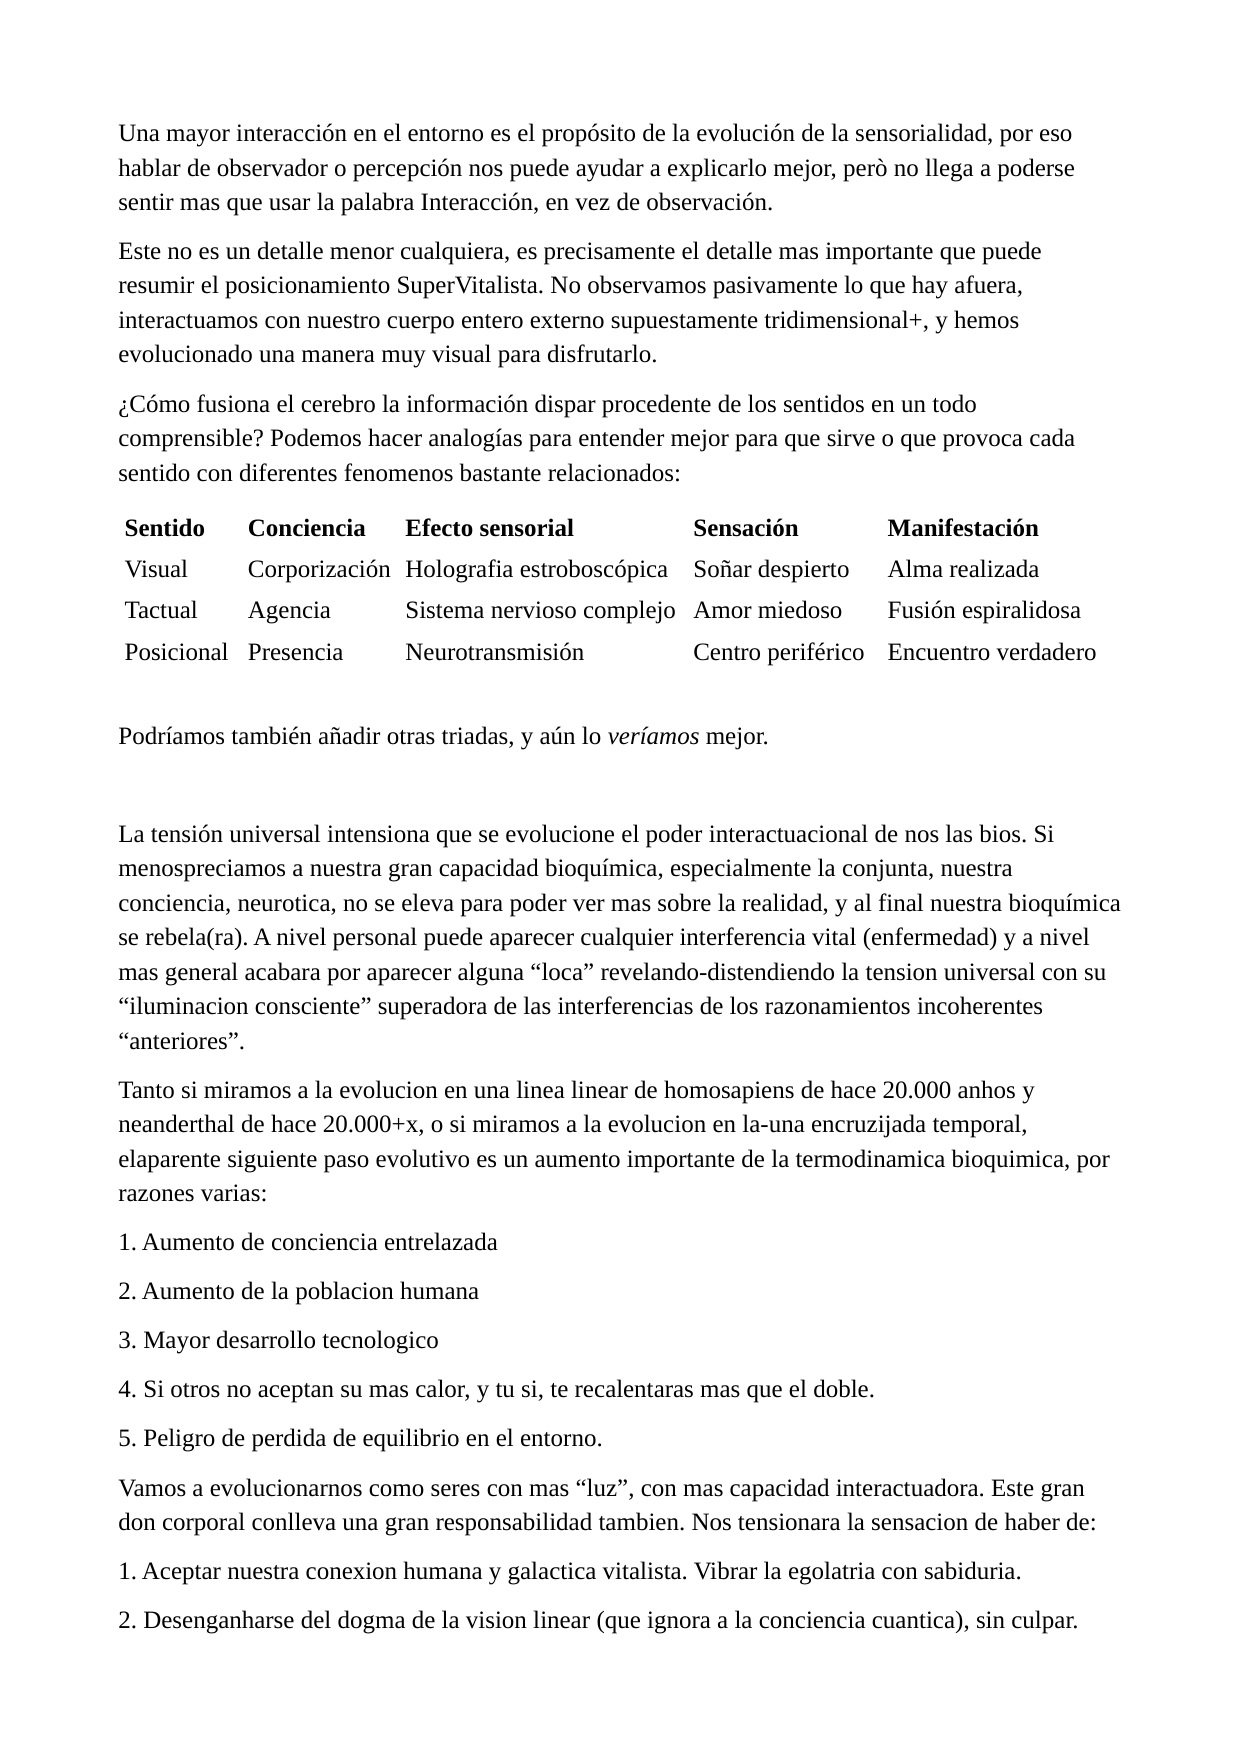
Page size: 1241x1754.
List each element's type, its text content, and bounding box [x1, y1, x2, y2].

table_header Efecto sensorial [399, 507, 687, 548]
text Vamos a evolucionarnos como seres con mas “luz”, con mas capacidad interactuadora. Este gran don corporal conlleva una gran responsabilidad tambien. Nos tensionara la sensacion de haber de: [118, 1473, 1122, 1536]
table_cell Soñar despierto [687, 548, 881, 589]
text 4. Si otros no aceptan su mas calor, y tu si, te recalentaras mas que el doble. [118, 1374, 1122, 1403]
text 1. Aceptar nuestra conexion humana y galactica vitalista. Vibrar la egolatria con sabiduria. [118, 1556, 1122, 1585]
table_header Sentido [118, 507, 241, 548]
text Podríamos también añadir otras triadas, y aún lo veríamos mejor. [118, 721, 1122, 749]
table_cell Fusión espiralidosa [881, 589, 1110, 630]
text 5. Peligro de perdida de equilibrio en el entorno. [118, 1423, 1122, 1452]
text Este no es un detalle menor cualquiera, es precisamente el detalle mas importante que puede resumir el posicionamiento SuperVitalista. No observamos pasivamente lo que hay afuera, interactuamos con nuestro cuerpo entero externo supuestamente tridimensional+, y hemos evolucionado una manera muy visual para disfrutarlo. [118, 236, 1122, 368]
table_cell Agencia [241, 589, 399, 630]
text Tanto si miramos a la evolucion en una linea linear de homosapiens de hace 20.000 anhos y neanderthal de hace 20.000+x, o si miramos a la evolucion en la-una encruzijada temporal, elaparente siguiente paso evolutivo es un aumento importante de la termodinamica bioquimica, por razones varias: [118, 1075, 1122, 1207]
table_cell Posicional [118, 630, 241, 672]
table_header Sensación [687, 507, 881, 548]
table_cell Amor miedoso [687, 589, 881, 630]
text La tensión universal intensiona que se evolucione el poder interactuacional de nos las bios. Si menospreciamos a nuestra gran capacidad bioquímica, especialmente la conjunta, nuestra conciencia, neurotica, no se eleva para poder ver mas sobre la realidad, y al final nuestra bioquímica se rebela(ra). A nivel personal puede aparecer cualquier interferencia vital (enfermedad) y a nivel mas general acabara por aparecer alguna “loca” revelando-distendiendo la tension universal con su “iluminacion consciente” superadora de las interferencias de los razonamientos incoherentes “anteriores”. [118, 819, 1122, 1054]
table_cell Centro periférico [687, 630, 881, 672]
table_cell Neurotransmisión [399, 630, 687, 672]
table_cell Sistema nervioso complejo [399, 589, 687, 630]
text 2. Desenganharse del dogma de la vision linear (que ignora a la conciencia cuantica), sin culpar. [118, 1605, 1122, 1634]
text 3. Mayor desarrollo tecnologico [118, 1325, 1122, 1354]
table_cell Holografia estroboscópica [399, 548, 687, 589]
table_header Conciencia [241, 507, 399, 548]
table_cell Alma realizada [881, 548, 1110, 589]
table_header Manifestación [881, 507, 1110, 548]
text Una mayor interacción en el entorno es el propósito de la evolución de la sensorialidad, por eso hablar de observador o percepción nos puede ayudar a explicarlo mejor, però no llega a poderse sentir mas que usar la palabra Interacción, en vez de observación. [118, 118, 1122, 216]
table_cell Encuentro verdadero [881, 630, 1110, 672]
text 1. Aumento de conciencia entrelazada [118, 1227, 1122, 1256]
text 2. Aumento de la poblacion humana [118, 1276, 1122, 1305]
table_cell Presencia [241, 630, 399, 672]
table_cell Tactual [118, 589, 241, 630]
text ¿Cómo fusiona el cerebro la información dispar procedente de los sentidos en un todo comprensible? Podemos hacer analogías para entender mejor para que sirve o que provoca cada sentido con diferentes fenomenos bastante relacionados: [118, 389, 1122, 486]
table_cell Corporización [241, 548, 399, 589]
table_cell Visual [118, 548, 241, 589]
